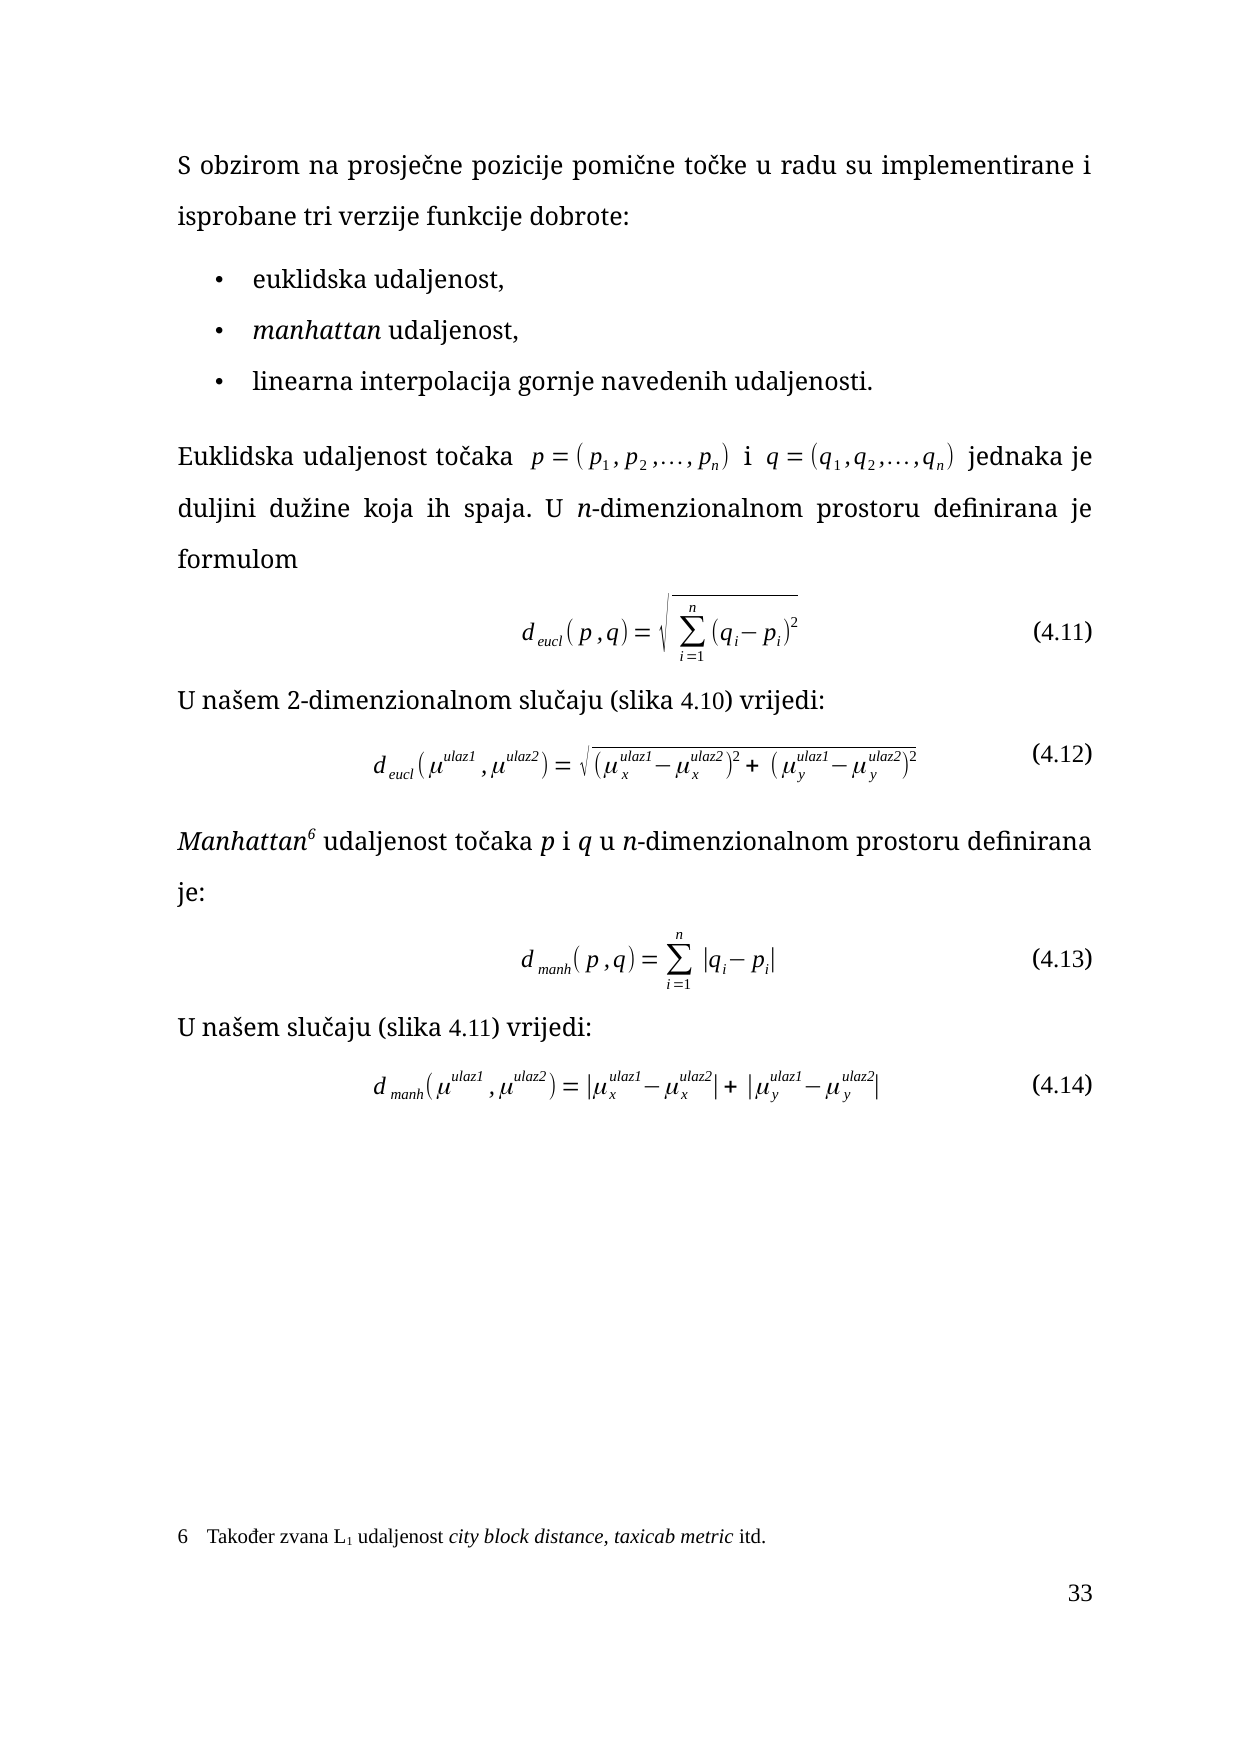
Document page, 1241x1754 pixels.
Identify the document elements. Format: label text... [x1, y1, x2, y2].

text Također zvana L1 udaljenost city block distance, taxicab metric itd. [177, 1524, 1093, 1548]
text (4.12) [177, 734, 1093, 807]
text Euklidska udaljenost točaka i jednaka je duljini dužine koja ih spaja. U n-dimenzionalnom prostoru definirana je formulom [177, 438, 1093, 576]
text U našem 2-dimenzionalnom slučaju (slika 4.10) vrijedi: [177, 683, 1093, 717]
text (4.13) [177, 926, 1093, 993]
list linearna interpolacija gornje navedenih udaljenosti. [215, 363, 1093, 398]
list euklidska udaljenost, [215, 261, 1093, 296]
list manhattan udaljenost, [215, 312, 1093, 347]
text S obzirom na prosječne pozicije pomične točke u radu su implementirane i isprobane tri verzije funkcije dobrote: [177, 148, 1093, 233]
text (4.14) [177, 1067, 1093, 1103]
text Manhattan udaljenost točaka p i q u n-dimenzionalnom prostoru definirana je: [177, 824, 1093, 909]
text U našem slučaju (slika 4.11) vrijedi: [177, 1010, 1093, 1044]
text (4.11) [177, 593, 1093, 666]
